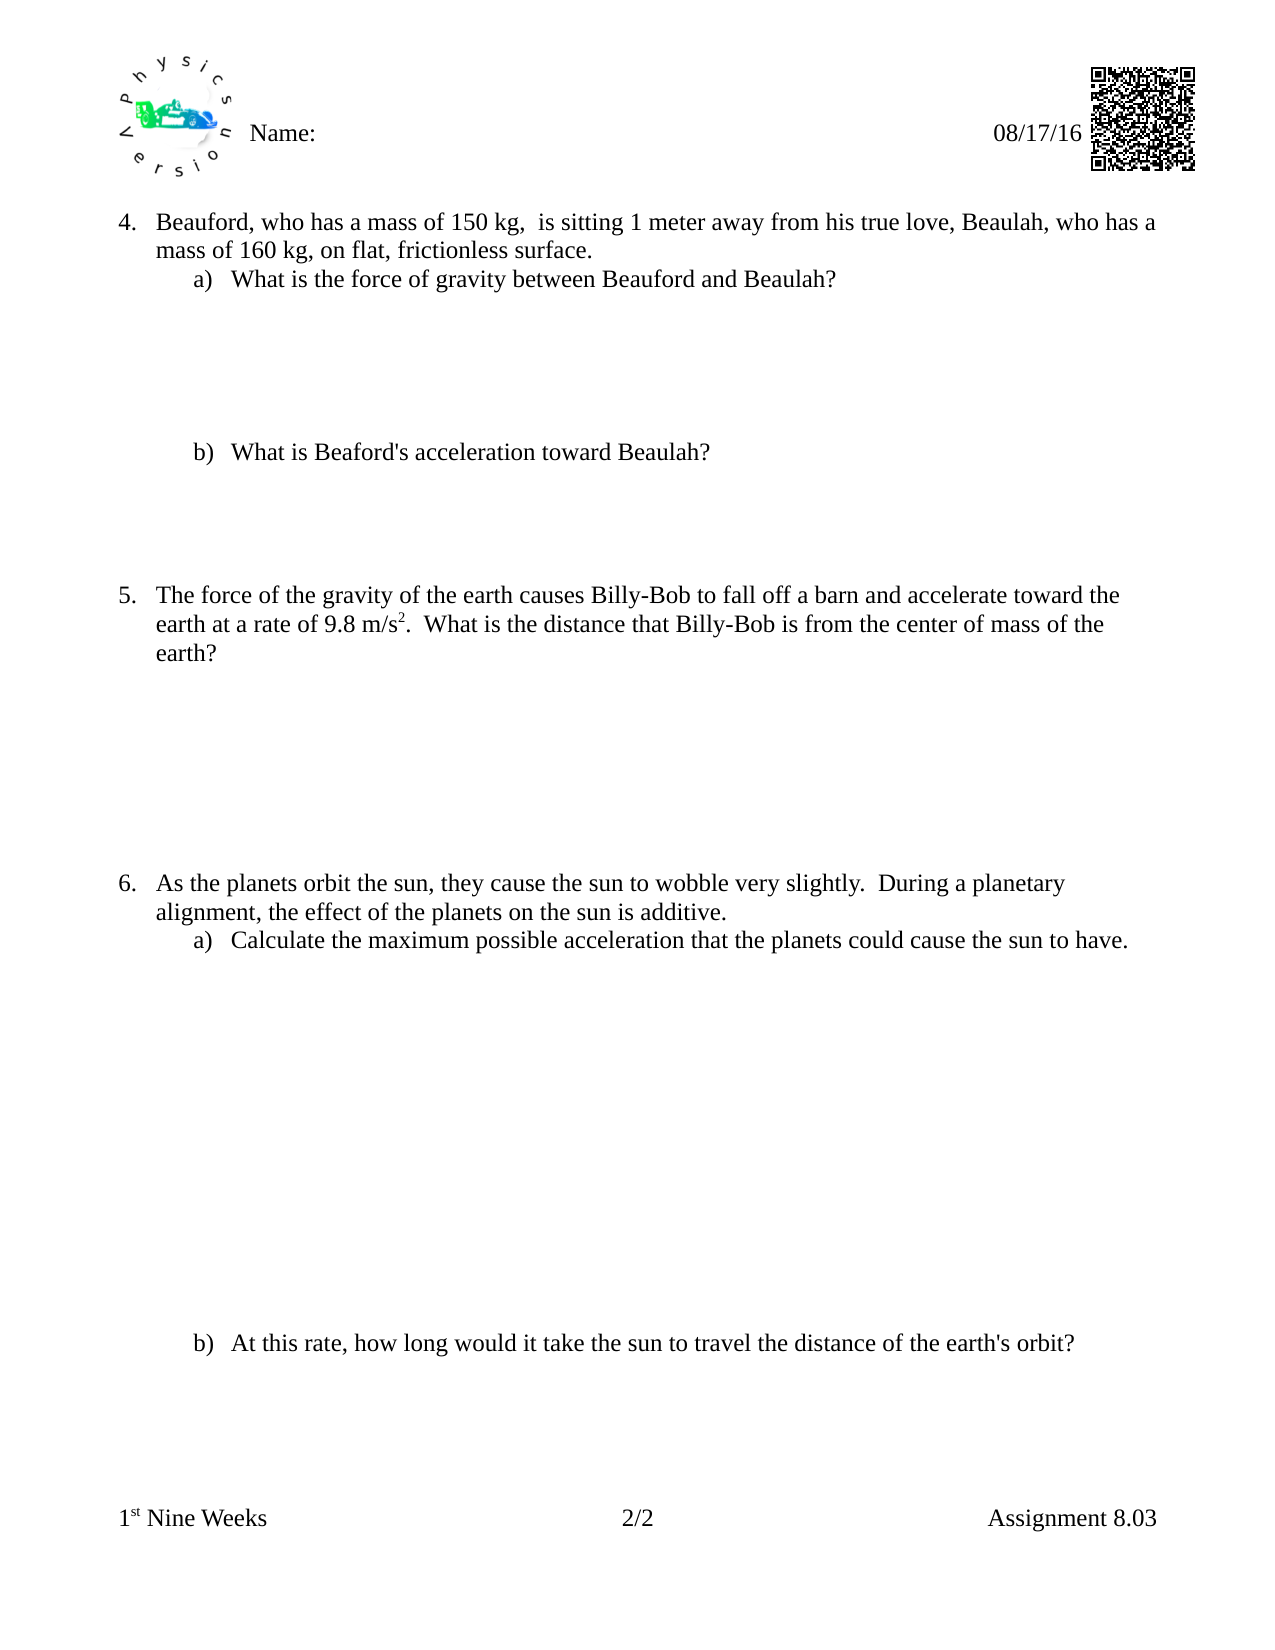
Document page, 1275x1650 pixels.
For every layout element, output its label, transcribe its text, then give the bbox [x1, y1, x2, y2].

list Beauford, who has a mass of 150 kg, is sitting 1 meter away from his true love, Beaulah, who has a mass of 160 kg, on flat, frictionless surface. [118, 207, 1157, 264]
list At this rate, how long would it take the sun to travel the distance of the earth's orbit? [193, 1328, 1157, 1357]
picture [119, 56, 232, 177]
list The force of the gravity of the earth causes Billy-Bob to fall off a barn and accelerate toward the earth at a rate of 9.8 m/s2. What is the distance that Billy-Bob is from the center of mass of the earth? [118, 581, 1157, 667]
list What is Beaford's acceleration toward Beaulah? [193, 437, 1157, 466]
list What is the force of gravity between Beauford and Beaulah? [193, 264, 1157, 293]
list As the planets orbit the sun, they cause the sun to wobble very slightly. During a planetary alignment, the effect of the planets on the sun is additive. [118, 868, 1157, 926]
picture [1082, 58, 1203, 179]
list Calculate the maximum possible acceleration that the planets could cause the sun to have. [193, 926, 1157, 954]
